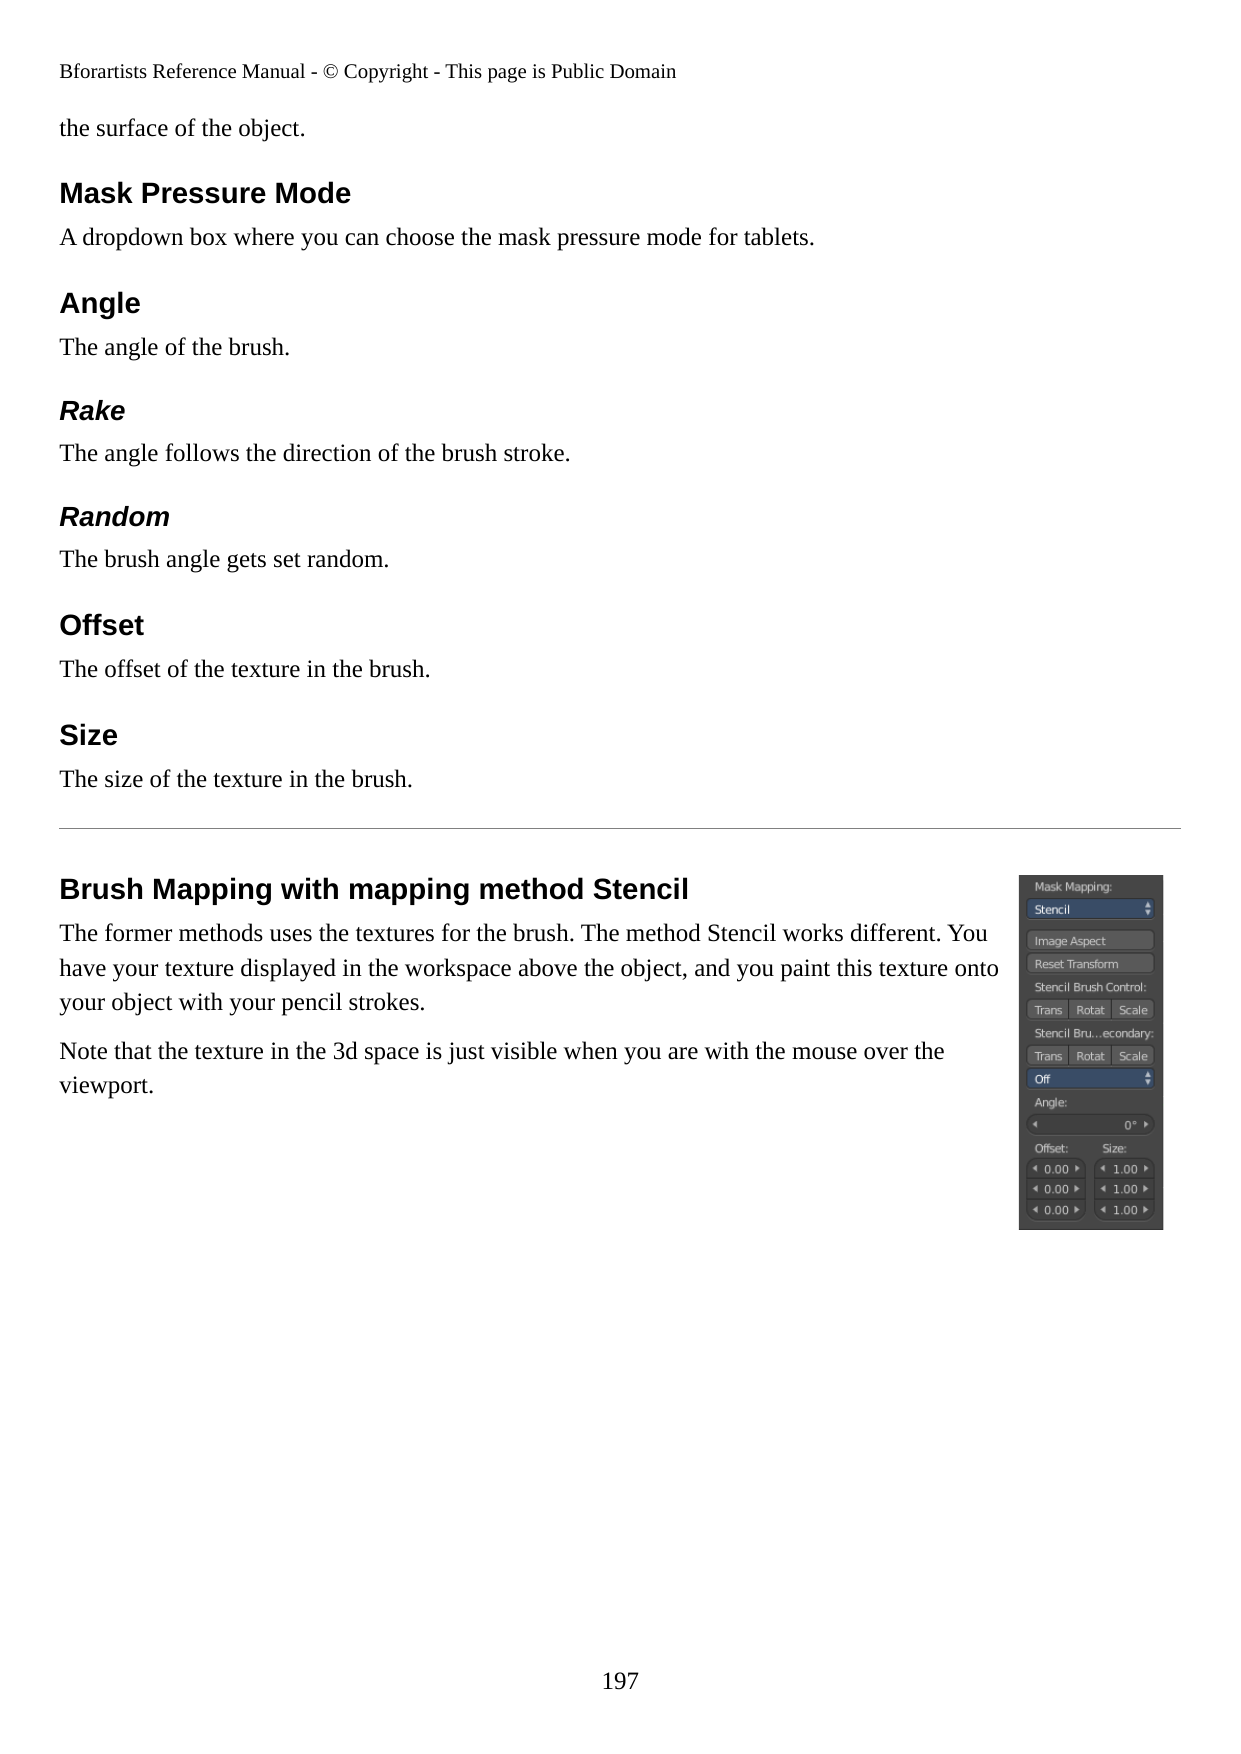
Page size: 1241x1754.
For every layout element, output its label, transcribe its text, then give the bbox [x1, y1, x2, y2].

picture [1018, 875, 1164, 1230]
subtitle Offset [59, 608, 1181, 642]
subtitle Rake [59, 394, 1181, 426]
subtitle Brush Mapping with mapping method Stencil [59, 872, 1181, 906]
text The former methods uses the textures for the brush. The method Stencil works different. You have your texture displayed in the workspace above the object, and you paint this texture onto your object with your pencil strokes. [59, 918, 1018, 1016]
subtitle Angle [59, 286, 1181, 320]
text Note that the texture in the 3d space is just visible when you are with the mouse over the viewport. [59, 1036, 1018, 1099]
text The size of the texture in the brush. [59, 764, 1181, 793]
subtitle Size [59, 718, 1181, 752]
text the surface of the object. [59, 113, 1181, 141]
text A dropdown box where you can choose the mask pressure mode for tablets. [59, 222, 1181, 251]
subtitle Random [59, 500, 1181, 532]
text The angle follows the direction of the brush stroke. [59, 438, 1181, 467]
text The offset of the texture in the brush. [59, 654, 1181, 683]
subtitle Mask Pressure Mode [59, 176, 1181, 210]
text The brush angle gets set random. [59, 544, 1181, 573]
text The angle of the brush. [59, 332, 1181, 361]
